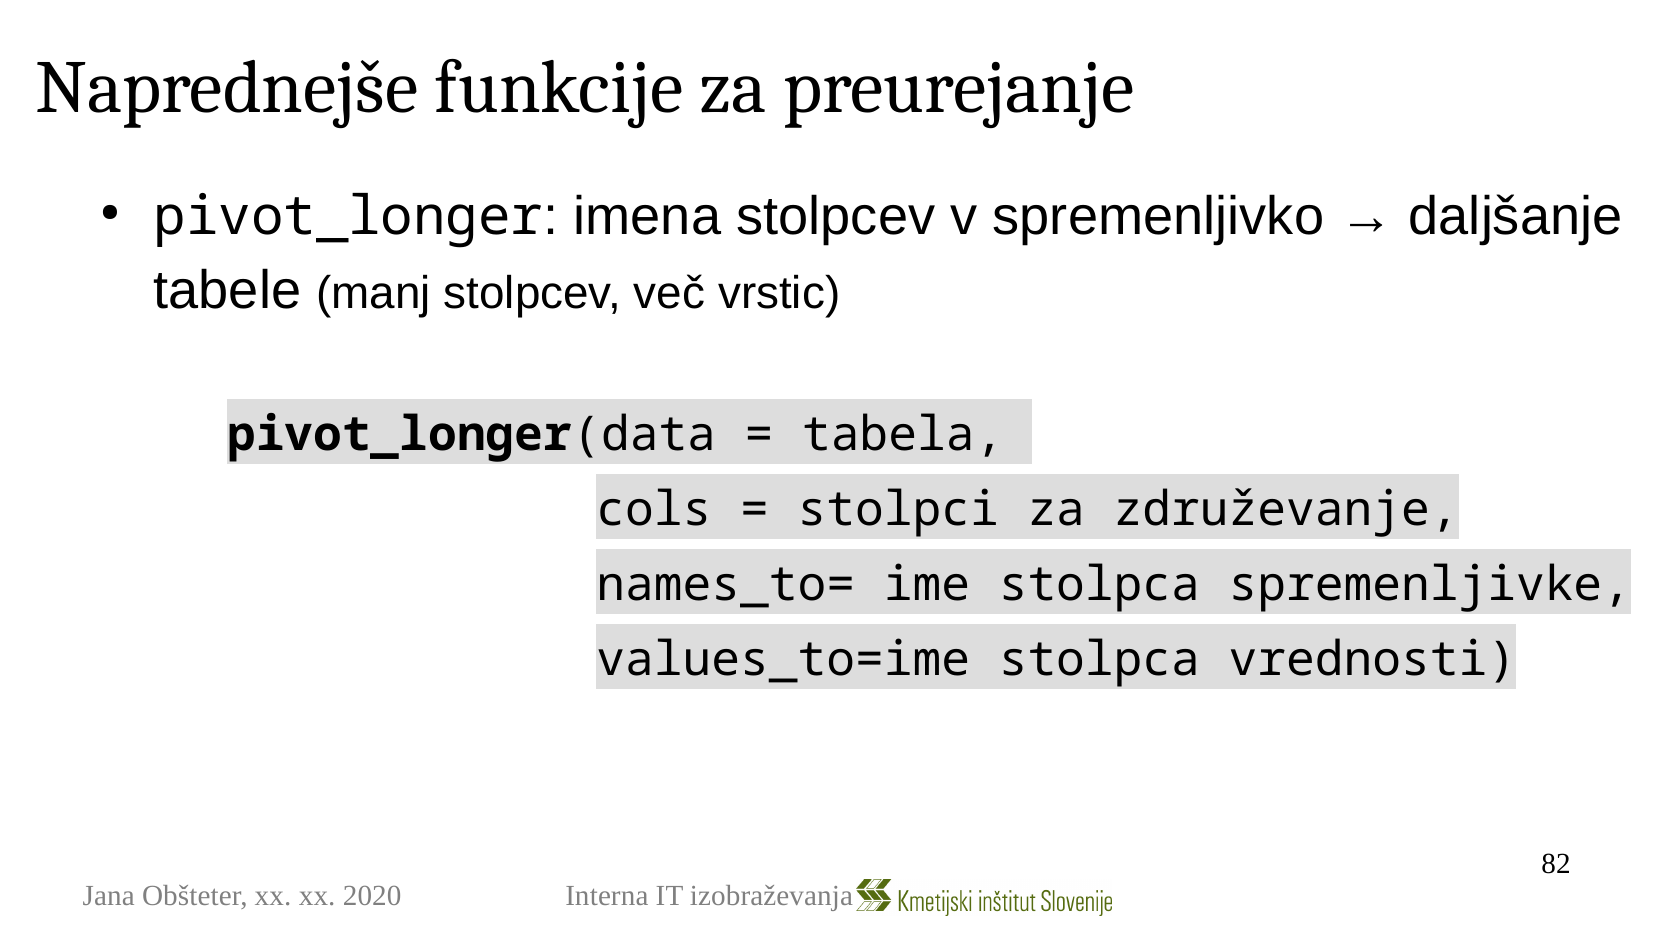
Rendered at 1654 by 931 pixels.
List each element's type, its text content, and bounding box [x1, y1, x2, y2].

list pivot_longer: imena stolpcev v spremenljivko → daljšanje tabele (manj stolpcev, več vrstic) pivot_longer(data = tabela, cols = stolpci za združevanje, names_to= ime stolpca spremenljivke, values_to=ime stolpca vrednosti) [82, 165, 1642, 827]
picture [856, 879, 1112, 916]
title Naprednejše funkcije za preurejanje [35, 21, 1524, 154]
